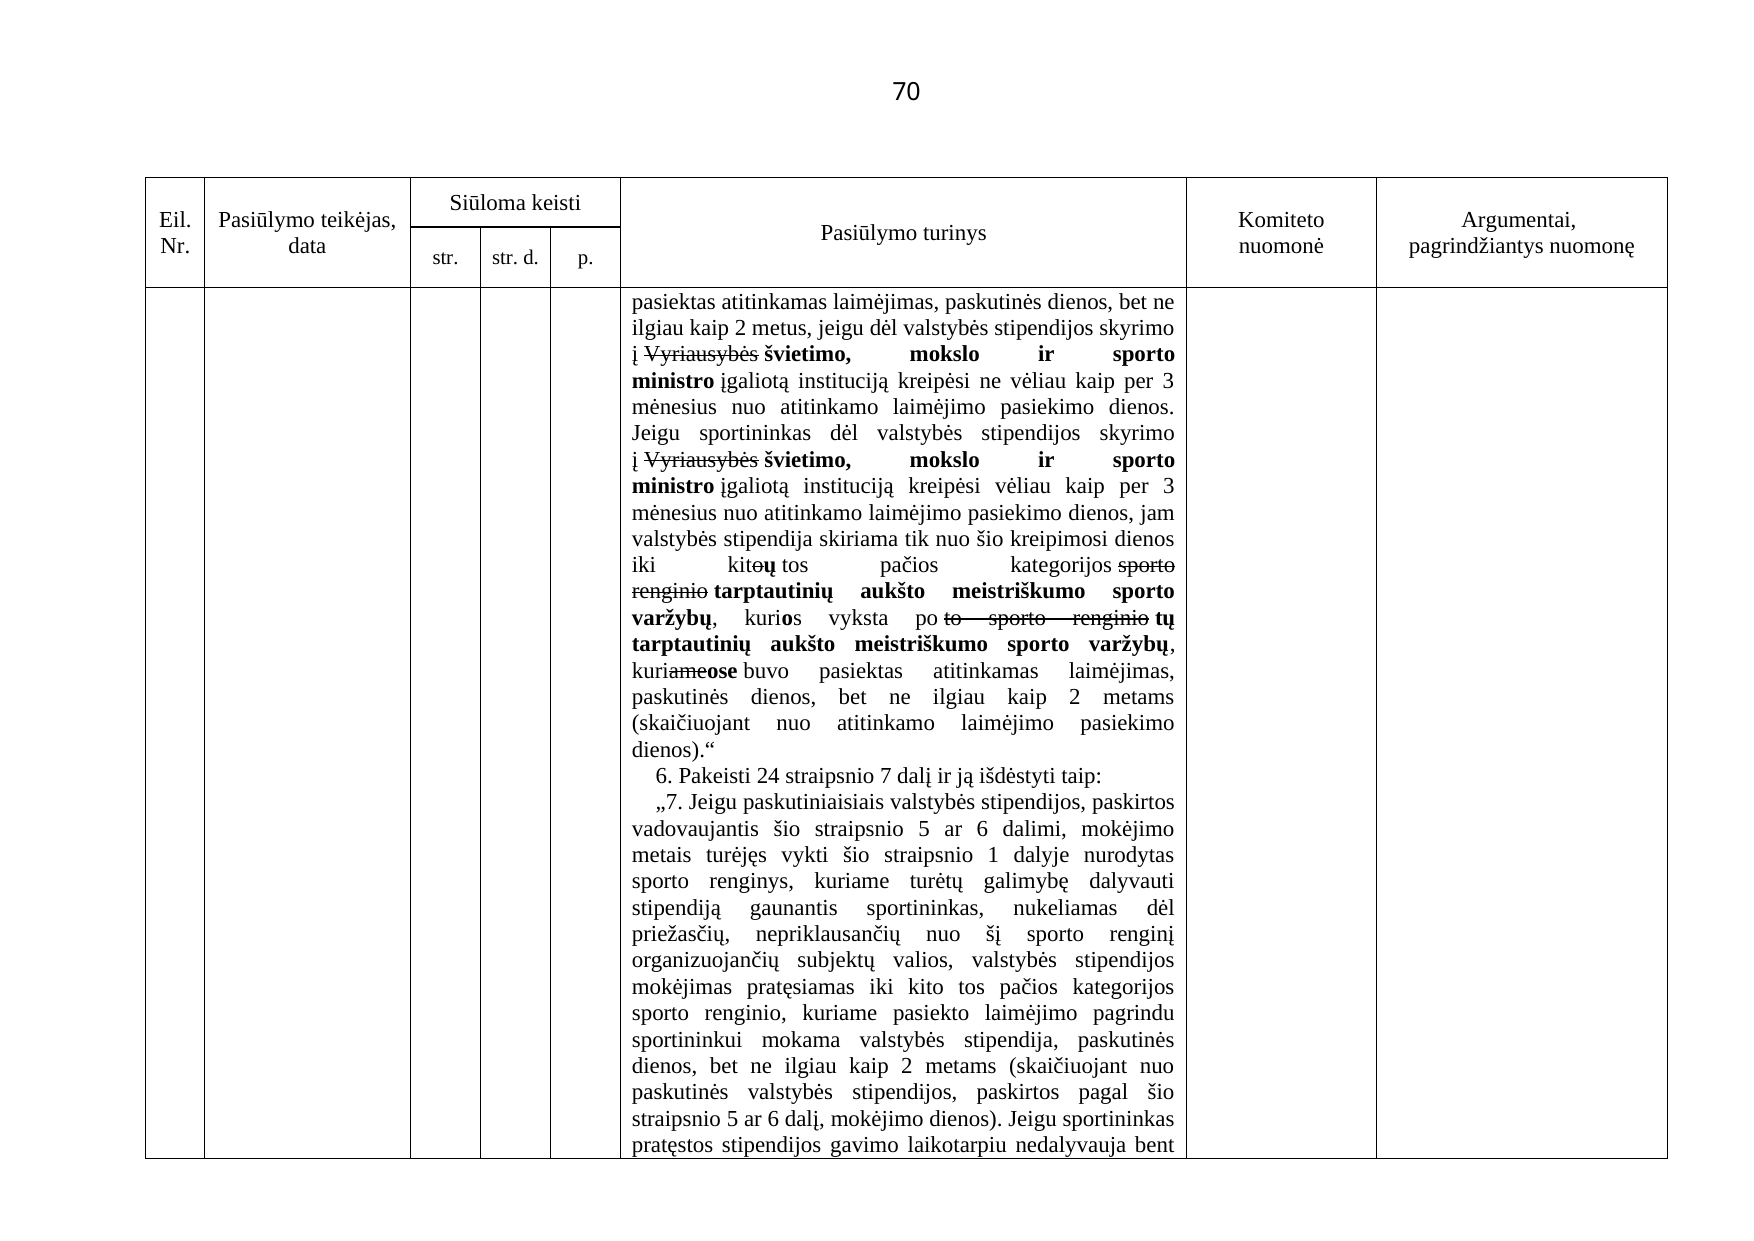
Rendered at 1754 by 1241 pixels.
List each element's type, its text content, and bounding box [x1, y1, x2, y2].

table_header Eil. Nr. [146, 178, 204, 287]
table_cell str. [411, 228, 480, 287]
table_cell [205, 288, 410, 1157]
table_cell [146, 288, 204, 1157]
table_header Komiteto nuomonė [1187, 178, 1376, 287]
table_header Argumentai, pagrindžiantys nuomonę [1377, 178, 1667, 287]
table_cell pasiektas atitinkamas laimėjimas, paskutinės dienos, bet ne ilgiau kaip 2 metus, jeigu dėl valstybės stipendijos skyrimo į Vyriausybės švietimo, mokslo ir sporto ministro įgaliotą instituciją kreipėsi ne vėliau kaip per 3 mėnesius nuo atitinkamo laimėjimo pasiekimo dienos. Jeigu sportininkas dėl valstybės stipendijos skyrimo į Vyriausybės švietimo, mokslo ir sporto ministro įgaliotą instituciją kreipėsi vėliau kaip per 3 mėnesius nuo atitinkamo laimėjimo pasiekimo dienos, jam valstybės stipendija skiriama tik nuo šio kreipimosi dienos iki kitoų tos pačios kategorijos sporto renginio tarptautinių aukšto meistriškumo sporto varžybų, kurios vyksta po to sporto renginio tų tarptautinių aukšto meistriškumo sporto varžybų, kuriameose buvo pasiektas atitinkamas laimėjimas, paskutinės dienos, bet ne ilgiau kaip 2 metams (skaičiuojant nuo atitinkamo laimėjimo pasiekimo dienos).“ 6. Pakeisti 24 straipsnio 7 dalį ir ją išdėstyti taip: „7. Jeigu paskutiniaisiais valstybės stipendijos, paskirtos vadovaujantis šio straipsnio 5 ar 6 dalimi, mokėjimo metais turėjęs vykti šio straipsnio 1 dalyje nurodytas sporto renginys, kuriame turėtų galimybę dalyvauti stipendiją gaunantis sportininkas, nukeliamas dėl priežasčių, nepriklausančių nuo šį sporto renginį organizuojančių subjektų valios, valstybės stipendijos mokėjimas pratęsiamas iki kito tos pačios kategorijos sporto renginio, kuriame pasiekto laimėjimo pagrindu sportininkui mokama valstybės stipendija, paskutinės dienos, bet ne ilgiau kaip 2 metams (skaičiuojant nuo paskutinės valstybės stipendijos, paskirtos pagal šio straipsnio 5 ar 6 dalį, mokėjimo dienos). Jeigu sportininkas pratęstos stipendijos gavimo laikotarpiu nedalyvauja bent [621, 288, 1186, 1157]
table_header Siūloma keisti [411, 178, 620, 226]
table_cell str. d. [481, 228, 550, 287]
table_cell [411, 288, 480, 1157]
table_cell [1187, 288, 1376, 1157]
table_cell [551, 288, 620, 1157]
table_cell [481, 288, 550, 1157]
table_cell [1377, 288, 1667, 1157]
table_header Pasiūlymo turinys [621, 178, 1186, 287]
table_header Pasiūlymo teikėjas, data [205, 178, 410, 287]
table_cell p. [551, 228, 620, 287]
